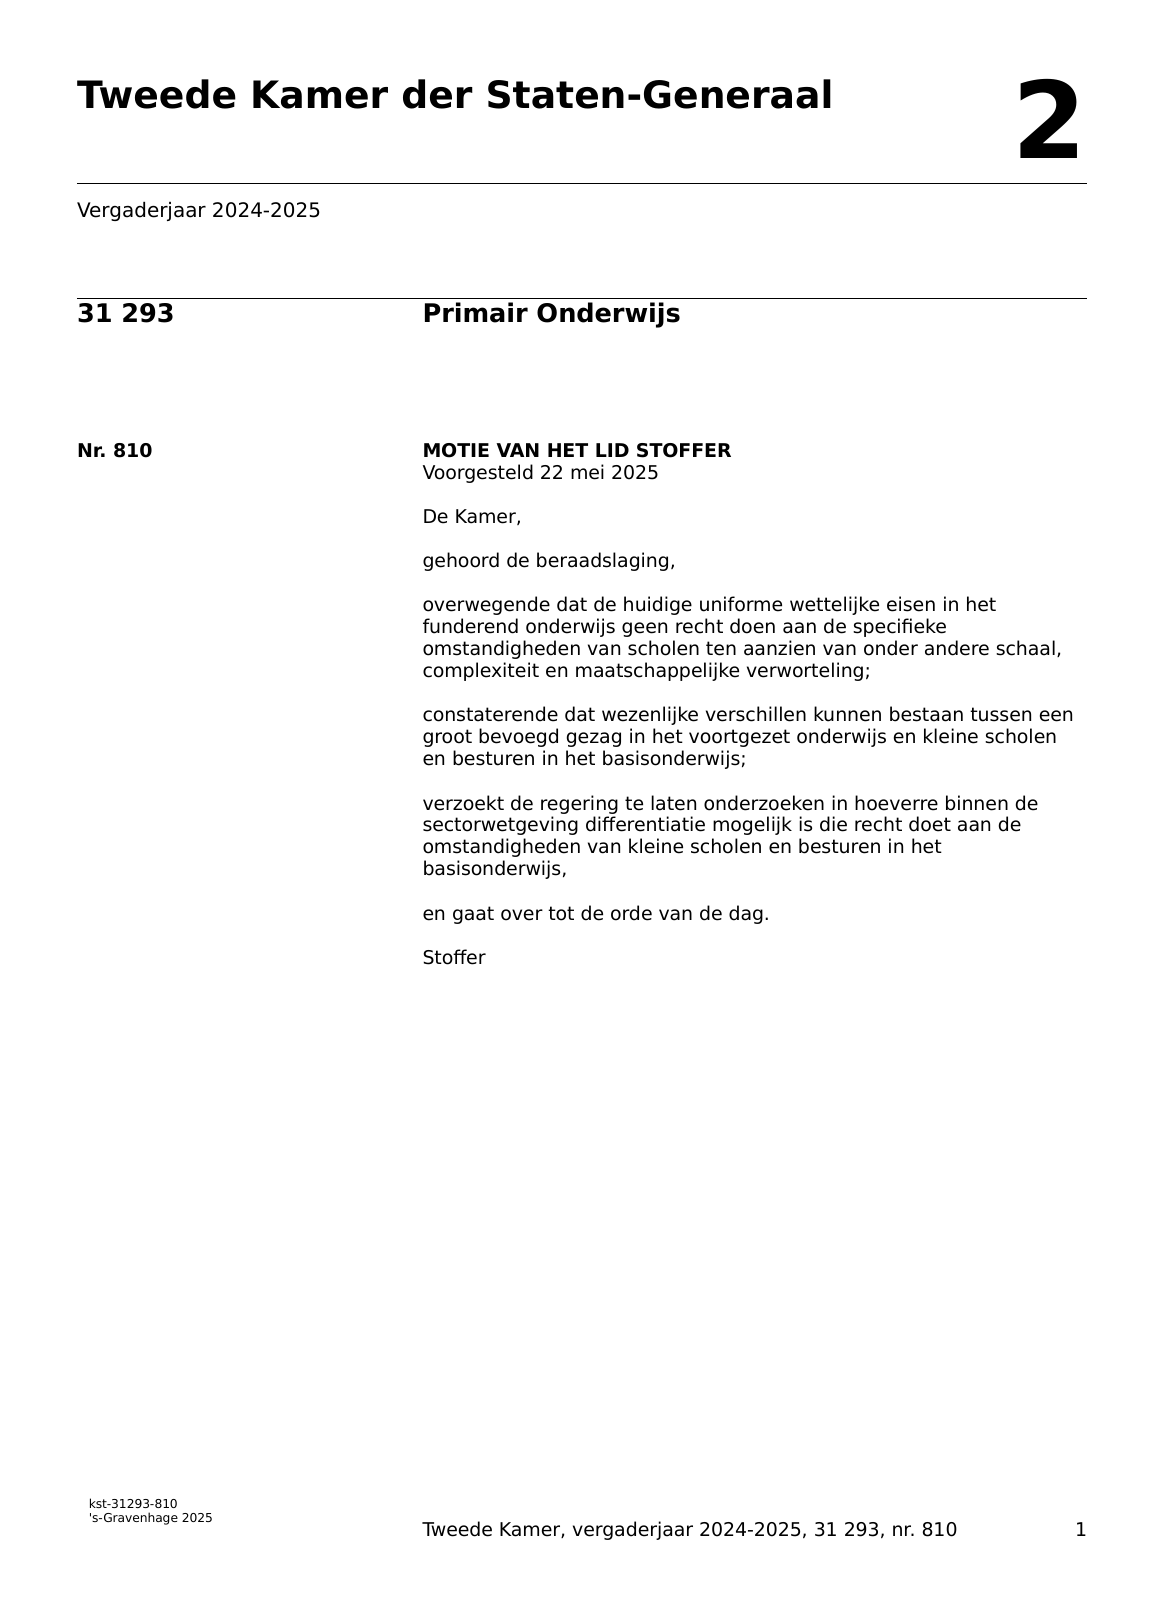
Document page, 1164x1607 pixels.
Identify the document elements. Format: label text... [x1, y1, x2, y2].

text gehoord de beraadslaging, [422, 550, 1087, 572]
text overwegende dat de huidige uniforme wettelijke eisen in het funderend onderwijs geen recht doen aan de specifieke omstandigheden van scholen ten aanzien van onder andere schaal, complexiteit en maatschappelijke verworteling; [422, 594, 1087, 682]
text verzoekt de regering te laten onderzoeken in hoeverre binnen de sectorwetgeving differentiatie mogelijk is die recht doet aan de omstandigheden van kleine scholen en besturen in het basisonderwijs, [422, 792, 1087, 880]
text Stoffer [422, 947, 1087, 969]
text Voorgesteld 22 mei 2025 [422, 462, 1087, 484]
text 's-Gravenhage 2025 [88, 1511, 323, 1525]
text en gaat over tot de orde van de dag. [422, 902, 1087, 924]
table_cell Vergaderjaar 2024-2025 [77, 184, 1087, 298]
text kst-31293-810 [88, 1497, 323, 1511]
text constaterende dat wezenlijke verschillen kunnen bestaan tussen een groot bevoegd gezag in het voortgezet onderwijs en kleine scholen en besturen in het basisonderwijs; [422, 704, 1087, 770]
table_header Tweede Kamer der Staten-Generaal [77, 59, 886, 183]
subtitle Nr. 810 MOTIE VAN HET LID STOFFER [77, 440, 1087, 462]
text De Kamer, [422, 506, 1087, 528]
subtitle 31 293 Primair Onderwijs [77, 299, 1087, 329]
table_header 2 [886, 59, 1087, 183]
